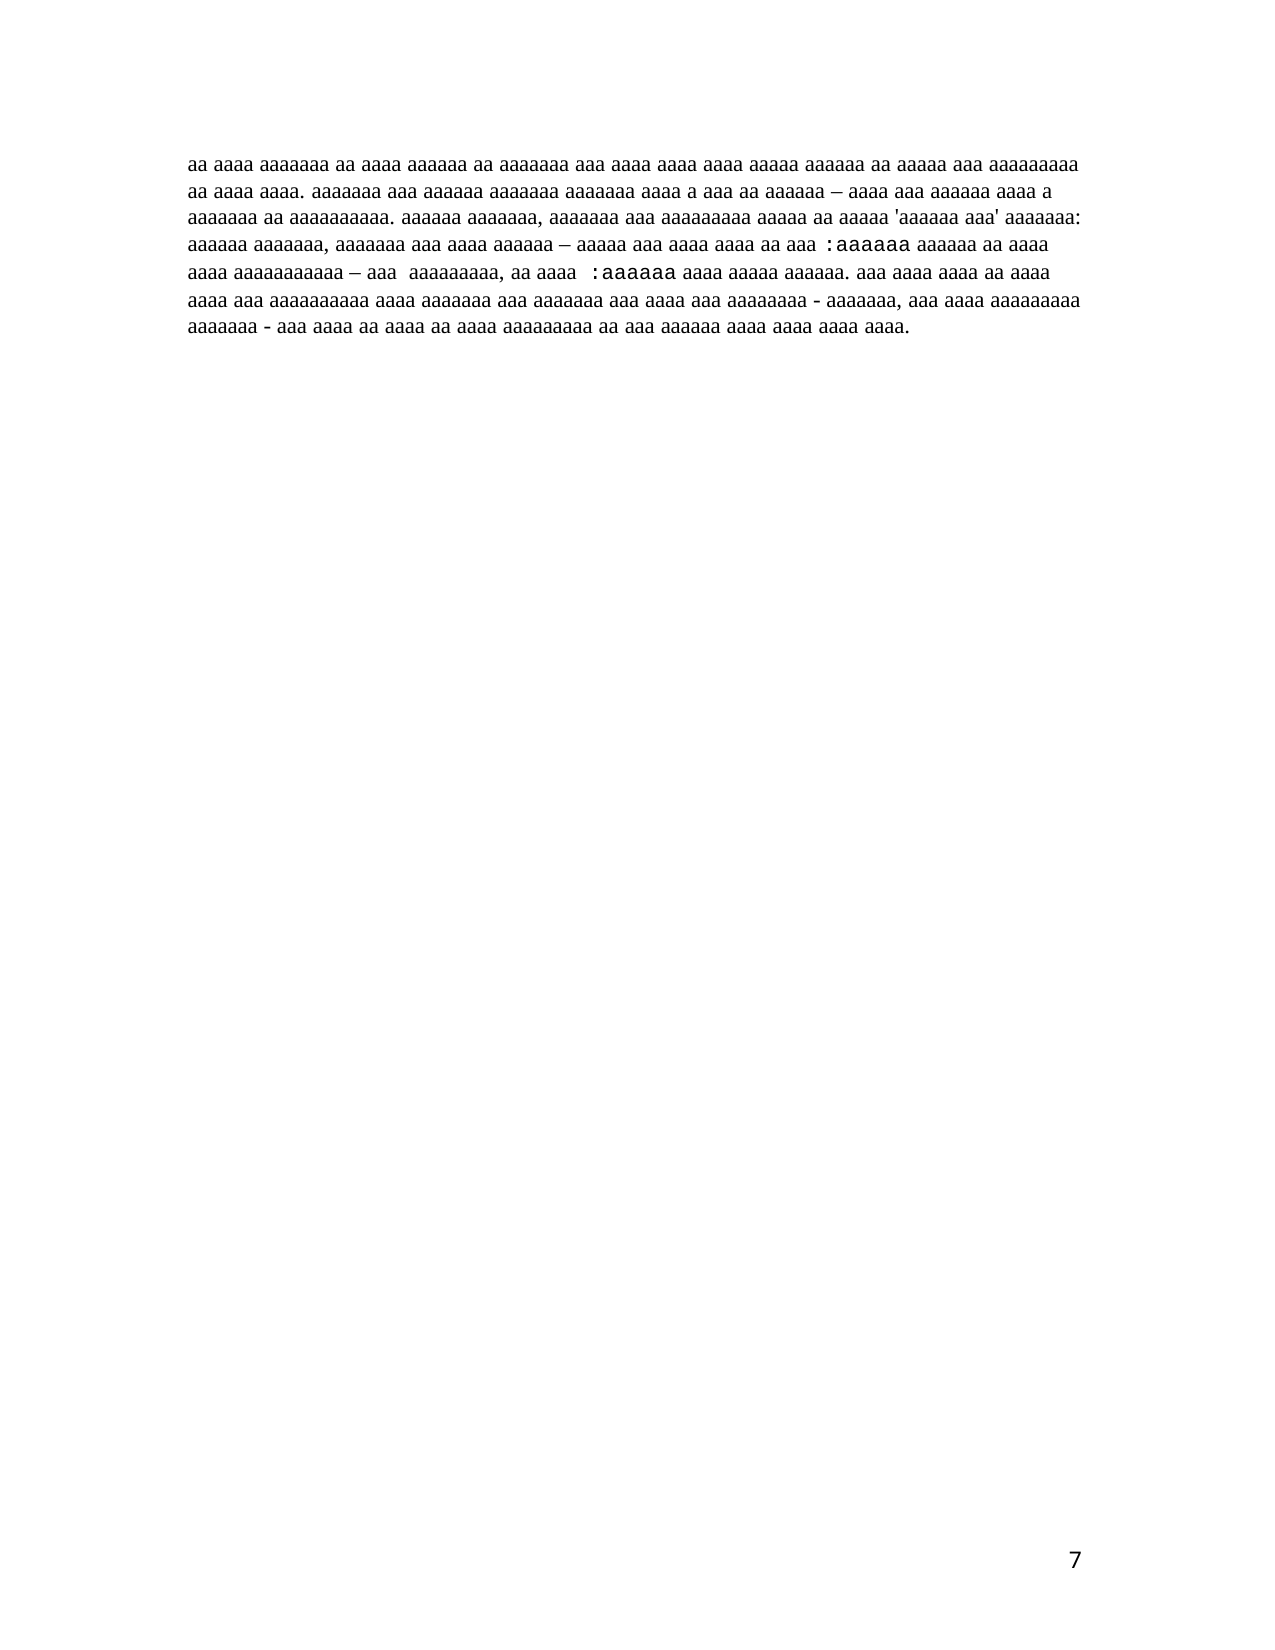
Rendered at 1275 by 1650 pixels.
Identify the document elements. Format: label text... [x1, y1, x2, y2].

text aa aaaa aaaaaaa aa aaaa aaaaaa aa aaaaaaa aaa aaaa aaaa aaaa aaaaa aaaaaa aa aaaaa aaa aaaaaaaaa aa aaaa aaaa. aaaaaaa aaa aaaaaa aaaaaaa aaaaaaa aaaa a aaa aa aaaaaa – aaaa aaa aaaaaa aaaa a aaaaaaa aa aaaaaaaaaa. aaaaaa aaaaaaa, aaaaaaa aaa aaaaaaaaa aaaaa aa aaaaa 'aaaaaa aaa' aaaaaaa: aaaaaa aaaaaaa, aaaaaaa aaa aaaa aaaaaa – aaaaa aaa aaaa aaaa aa aaa :aaaaaa aaaaaa aa aaaa aaaa aaaaaaaaaaa – aaa aaaaaaaaa, aa aaaa :aaaaaa aaaa aaaaa aaaaaa. aaa aaaa aaaa aa aaaa aaaa aaa aaaaaaaaaa aaaa aaaaaaa aaa aaaaaaa aaa aaaa aaa aaaaaaaa - aaaaaaa, aaa aaaa aaaaaaaaa aaaaaaa - aaa aaaa aa aaaa aa aaaa aaaaaaaaa aa aaa aaaaaa aaaa aaaa aaaa aaaa. [187, 150, 1087, 339]
